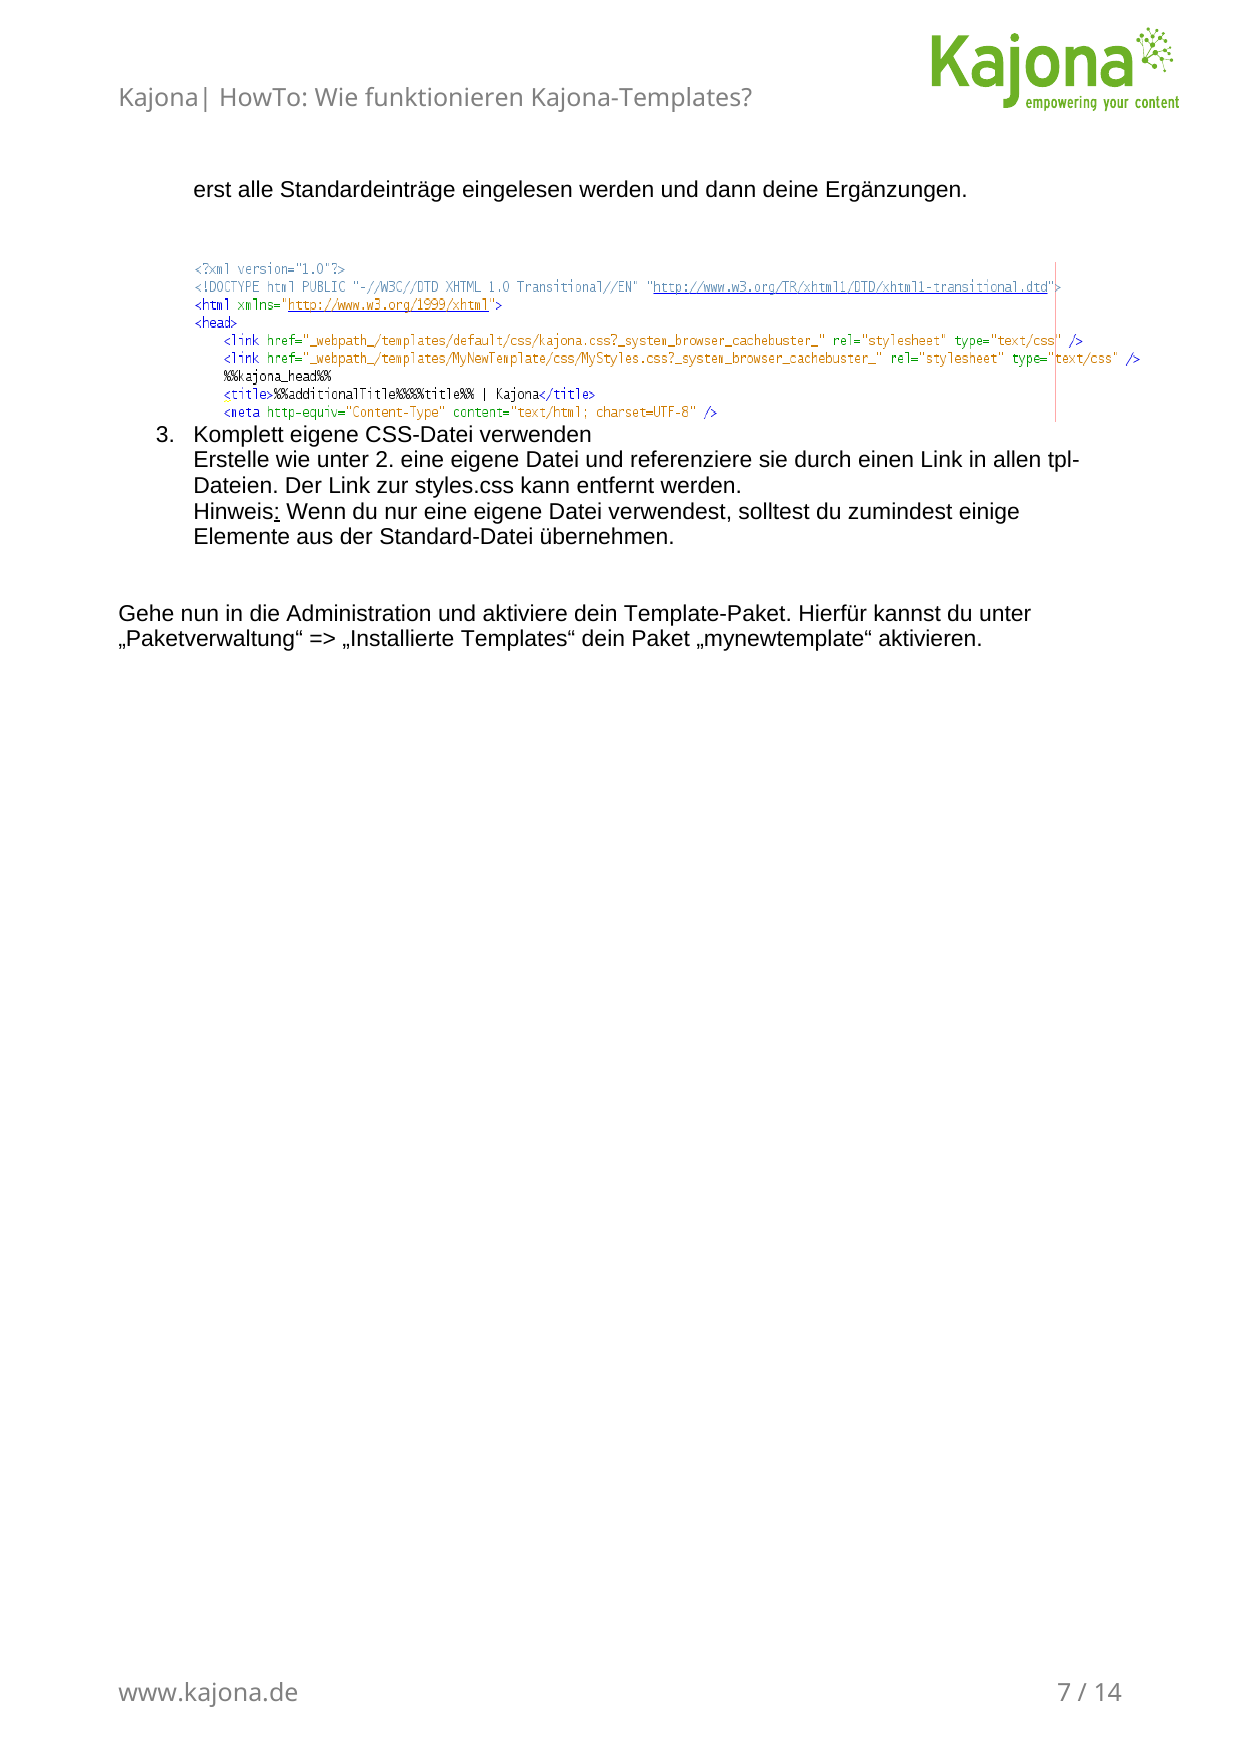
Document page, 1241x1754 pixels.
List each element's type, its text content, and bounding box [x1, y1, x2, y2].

picture [191, 262, 1142, 422]
text Gehe nun in die Administration und aktiviere dein Template-Paket. Hierfür kannst du unter „Paketverwaltung“ => „Installierte Templates“ dein Paket „mynewtemplate“ aktivieren. [118, 600, 1122, 651]
list Komplett eigene CSS-Datei verwenden Erstelle wie unter 2. eine eigene Datei und referenziere sie durch einen Link in allen tpl-Dateien. Der Link zur styles.css kann entfernt werden. Hinweis: Wenn du nur eine eigene Datei verwendest, solltest du zumindest einige Elemente aus der Standard-Datei übernehmen. [156, 422, 1122, 549]
list erst alle Standardeinträge eingelesen werden und dann deine Ergänzungen. [156, 177, 1122, 253]
